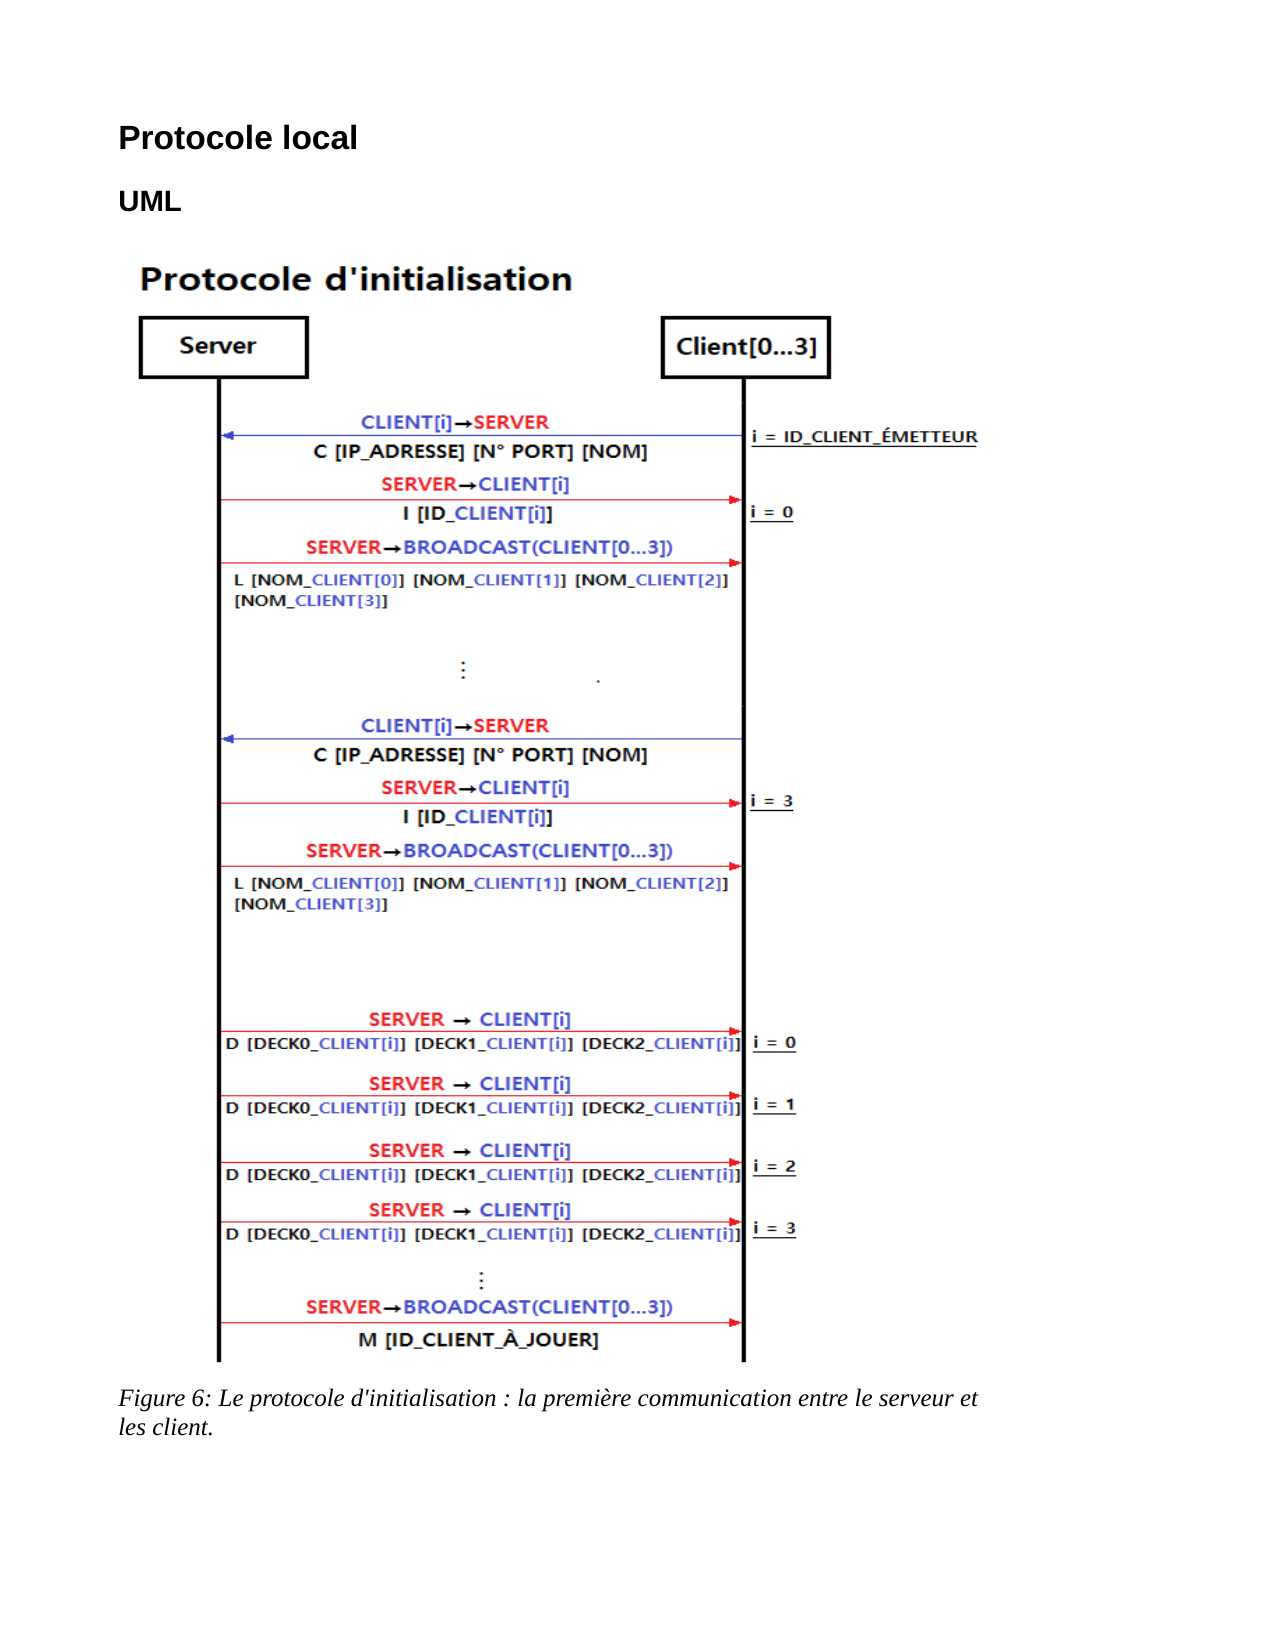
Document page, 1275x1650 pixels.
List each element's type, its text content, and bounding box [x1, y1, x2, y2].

text Figure 6: Le protocole d'initialisation : la première communication entre le serveur et les client. [118, 1378, 988, 1441]
picture [118, 242, 989, 1378]
subtitle UML [118, 184, 1157, 218]
subtitle Protocole local [118, 118, 1157, 157]
